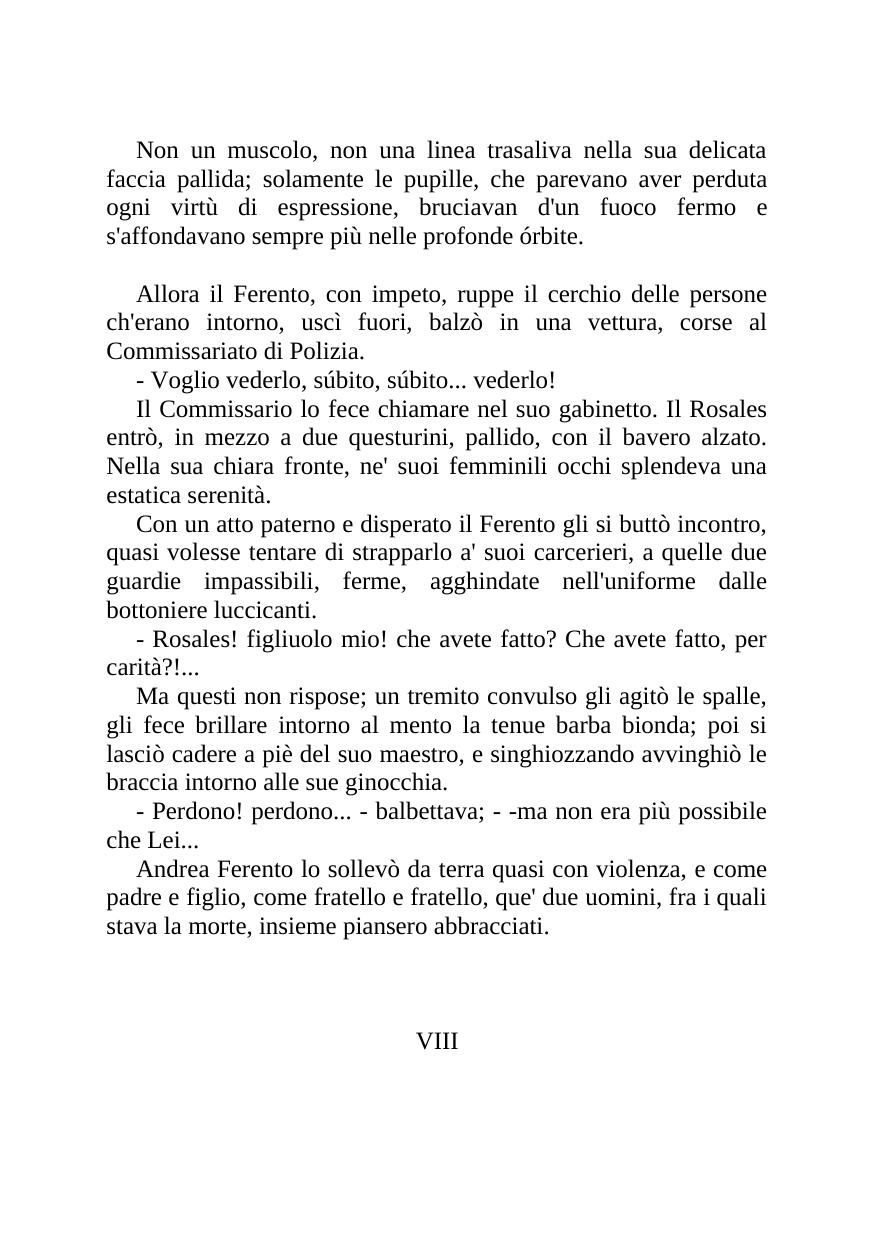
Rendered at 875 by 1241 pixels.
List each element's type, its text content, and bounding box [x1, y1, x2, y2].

text Con un atto paterno e disperato il Ferento gli si buttò incontro, quasi volesse tentare di strapparlo a' suoi carcerieri, a quelle due guardie impassibili, ferme, agghindate nell'uniforme dalle bottoniere luccicanti. [106, 509, 768, 624]
text Andrea Ferento lo sollevò da terra quasi con violenza, e come padre e figlio, come fratello e fratello, que' due uomini, fra i quali stava la morte, insieme piansero abbracciati. [106, 854, 768, 940]
text - Rosales! figliuolo mio! che avete fatto? Che avete fatto, per carità?!... [106, 624, 768, 681]
text Non un muscolo, non una linea trasaliva nella sua delicata faccia pallida; solamente le pupille, che parevano aver perduta ogni virtù di espressione, bruciavan d'un fuoco fermo e s'affondavano sempre più nelle profonde órbite. [106, 135, 768, 250]
text Allora il Ferento, con impeto, ruppe il cerchio delle persone ch'erano intorno, uscì fuori, balzò in una vettura, corse al Commissariato di Polizia. [106, 279, 768, 365]
text VIII [106, 1026, 768, 1055]
text Il Commissario lo fece chiamare nel suo gabinetto. Il Rosales entrò, in mezzo a due questurini, pallido, con il bavero alzato. Nella sua chiara fronte, ne' suoi femminili occhi splendeva una estatica serenità. [106, 394, 768, 509]
text Ma questi non rispose; un tremito convulso gli agitò le spalle, gli fece brillare intorno al mento la tenue barba bionda; poi si lasciò cadere a piè del suo maestro, e singhiozzando avvinghiò le braccia intorno alle sue ginocchia. [106, 681, 768, 796]
text - Perdono! perdono... - balbettava; - -ma non era più possibile che Lei... [106, 796, 768, 854]
text - Voglio vederlo, súbito, súbito... vederlo! [106, 365, 768, 394]
